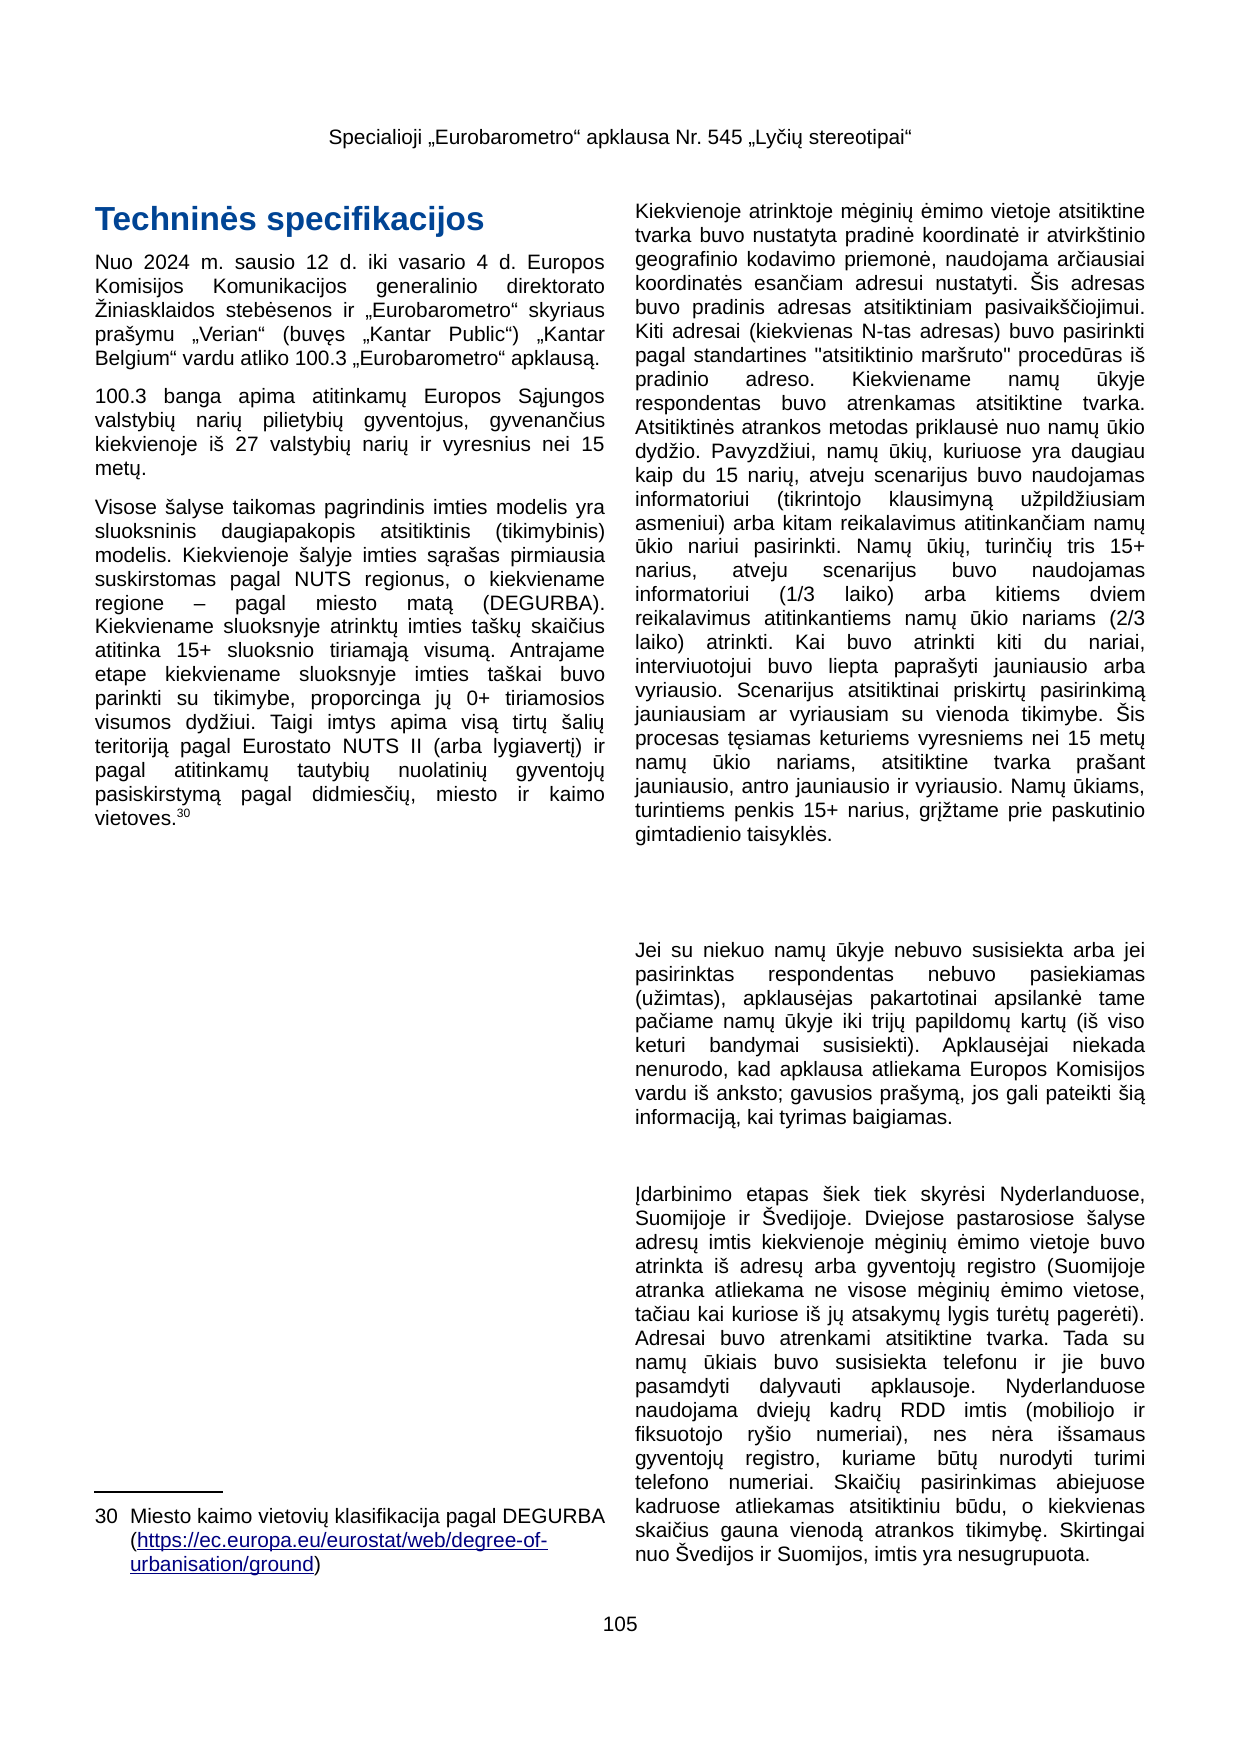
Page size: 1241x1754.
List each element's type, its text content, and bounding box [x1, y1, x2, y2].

text Kiekvienoje atrinktoje mėginių ėmimo vietoje atsitiktine tvarka buvo nustatyta pradinė koordinatė ir atvirkštinio geografinio kodavimo priemonė, naudojama arčiausiai koordinatės esančiam adresui nustatyti. Šis adresas buvo pradinis adresas atsitiktiniam pasivaikščiojimui. Kiti adresai (kiekvienas N-tas adresas) buvo pasirinkti pagal standartines "atsitiktinio maršruto" procedūras iš pradinio adreso. Kiekviename namų ūkyje respondentas buvo atrenkamas atsitiktine tvarka. Atsitiktinės atrankos metodas priklausė nuo namų ūkio dydžio. Pavyzdžiui, namų ūkių, kuriuose yra daugiau kaip du 15 narių, atveju scenarijus buvo naudojamas informatoriui (tikrintojo klausimyną užpildžiusiam asmeniui) arba kitam reikalavimus atitinkančiam namų ūkio nariui pasirinkti. Namų ūkių, turinčių tris 15+ narius, atveju scenarijus buvo naudojamas informatoriui (1/3 laiko) arba kitiems dviem reikalavimus atitinkantiems namų ūkio nariams (2/3 laiko) atrinkti. Kai buvo atrinkti kiti du nariai, interviuotojui buvo liepta paprašyti jauniausio arba vyriausio. Scenarijus atsitiktinai priskirtų pasirinkimą jauniausiam ar vyriausiam su vienoda tikimybe. Šis procesas tęsiamas keturiems vyresniems nei 15 metų namų ūkio nariams, atsitiktine tvarka prašant jauniausio, antro jauniausio ir vyriausio. Namų ūkiams, turintiems penkis 15+ narius, grįžtame prie paskutinio gimtadienio taisyklės. [635, 199, 1146, 846]
text Visose šalyse taikomas pagrindinis imties modelis yra sluoksninis daugiapakopis atsitiktinis (tikimybinis) modelis. Kiekvienoje šalyje imties sąrašas pirmiausia suskirstomas pagal NUTS regionus, o kiekviename regione – pagal miesto matą (DEGURBA). Kiekviename sluoksnyje atrinktų imties taškų skaičius atitinka 15+ sluoksnio tiriamąją visumą. Antrajame etape kiekviename sluoksnyje imties taškai buvo parinkti su tikimybe, proporcinga jų 0+ tiriamosios visumos dydžiui. Taigi imtys apima visą tirtų šalių teritoriją pagal Eurostato NUTS II (arba lygiavertį) ir pagal atitinkamų tautybių nuolatinių gyventojų pasiskirstymą pagal didmiesčių, miesto ir kaimo vietoves. [94, 494, 605, 830]
text Jei su niekuo namų ūkyje nebuvo susisiekta arba jei pasirinktas respondentas nebuvo pasiekiamas (užimtas), apklausėjas pakartotinai apsilankė tame pačiame namų ūkyje iki trijų papildomų kartų (iš viso keturi bandymai susisiekti). Apklausėjai niekada nenurodo, kad apklausa atliekama Europos Komisijos vardu iš anksto; gavusios prašymą, jos gali pateikti šią informaciją, kai tyrimas baigiamas. [635, 937, 1146, 1129]
text Miesto kaimo vietovių klasifikacija pagal DEGURBA (https://ec.europa.eu/eurostat/web/degree-of-urbanisation/ground) [94, 1504, 605, 1576]
text 100.3 banga apima atitinkamų Europos Sąjungos valstybių narių pilietybių gyventojus, gyvenančius kiekvienoje iš 27 valstybių narių ir vyresnius nei 15 metų. [94, 384, 605, 480]
text Nuo 2024 m. sausio 12 d. iki vasario 4 d. Europos Komisijos Komunikacijos generalinio direktorato Žiniasklaidos stebėsenos ir „Eurobarometro“ skyriaus prašymu „Verian“ (buvęs „Kantar Public“) „Kantar Belgium“ vardu atliko 100.3 „Eurobarometro“ apklausą. [94, 250, 605, 369]
text Įdarbinimo etapas šiek tiek skyrėsi Nyderlanduose, Suomijoje ir Švedijoje. Dviejose pastarosiose šalyse adresų imtis kiekvienoje mėginių ėmimo vietoje buvo atrinkta iš adresų arba gyventojų registro (Suomijoje atranka atliekama ne visose mėginių ėmimo vietose, tačiau kai kuriose iš jų atsakymų lygis turėtų pagerėti). Adresai buvo atrenkami atsitiktine tvarka. Tada su namų ūkiais buvo susisiekta telefonu ir jie buvo pasamdyti dalyvauti apklausoje. Nyderlanduose naudojama dviejų kadrų RDD imtis (mobiliojo ir fiksuotojo ryšio numeriai), nes nėra išsamaus gyventojų registro, kuriame būtų nurodyti turimi telefono numeriai. Skaičių pasirinkimas abiejuose kadruose atliekamas atsitiktiniu būdu, o kiekvienas skaičius gauna vienodą atrankos tikimybę. Skirtingai nuo Švedijos ir Suomijos, imtis yra nesugrupuota. [635, 1182, 1146, 1566]
subtitle Techninės specifikacijos [94, 199, 605, 237]
